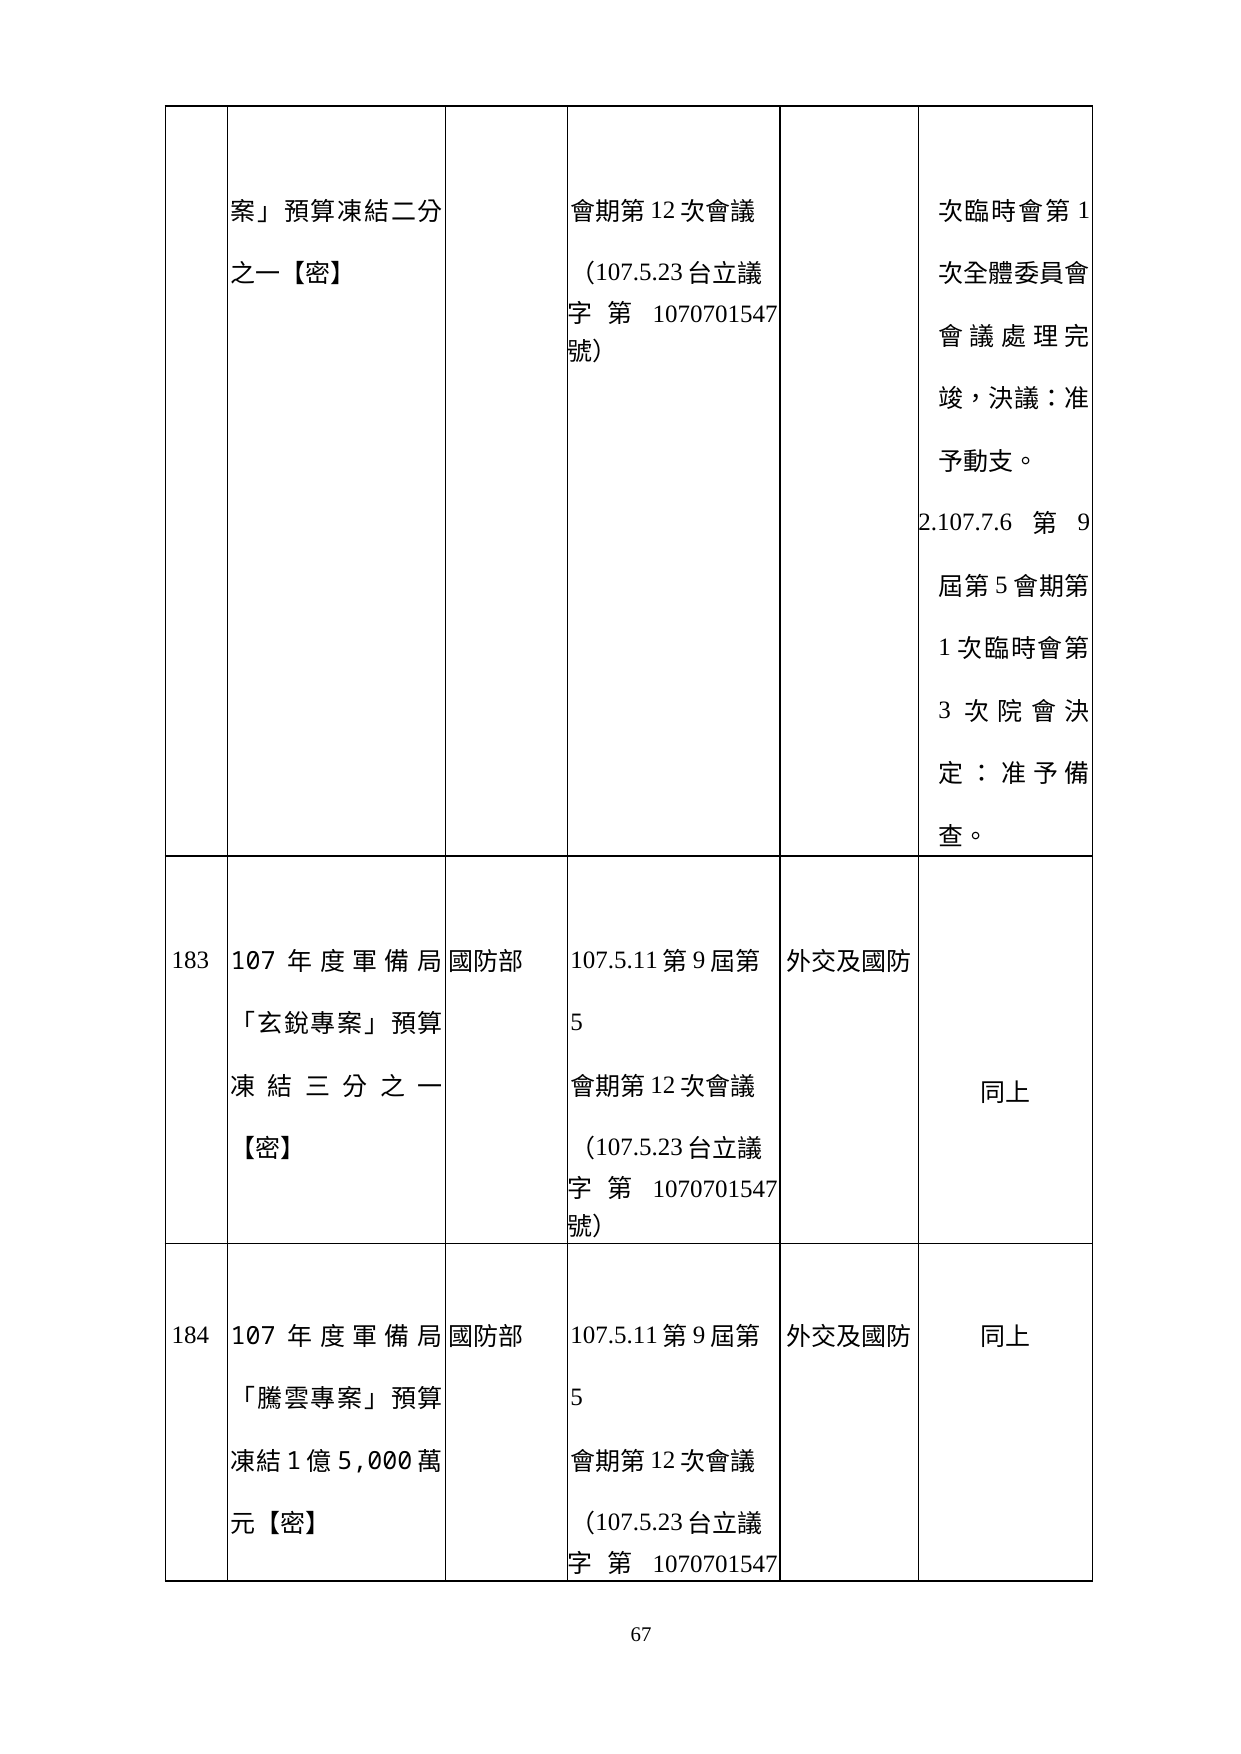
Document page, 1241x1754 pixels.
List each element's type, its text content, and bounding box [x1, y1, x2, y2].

table_cell [781, 107, 918, 855]
table_cell 次臨時會第1次全體委員會會議處理完竣，決議：准予動支。 2.107.7.6第9 屆第5會期第1次臨時會第3次院會決定：准予備查。 [919, 107, 1092, 855]
table_cell 案」預算凍結二分之一【密】 [228, 107, 445, 855]
table_cell [446, 107, 567, 855]
table_cell [166, 857, 227, 1243]
table_cell 會期第12次會議（107.5.23台立議 字第1070701547號） [568, 107, 779, 855]
table_cell [166, 1244, 227, 1580]
table_cell 107年度軍備局「騰雲專案」預算凍結1億5,000萬元【密】 [228, 1244, 445, 1580]
table_cell 外交及國防 [781, 1244, 918, 1580]
table_cell 同上 [919, 1244, 1092, 1580]
table_cell 國防部 [446, 1244, 567, 1580]
table_cell [166, 107, 227, 855]
table_cell 107年度軍備局「玄銳專案」預算凍結三分之一【密】 [228, 857, 445, 1243]
table_cell 107.5.11第9屆第5 會期第12次會議（107.5.23台立議 字第1070701547號） [568, 857, 779, 1243]
table_cell 外交及國防 [781, 857, 918, 1243]
table_cell 國防部 [446, 857, 567, 1243]
table_cell 同上 [919, 857, 1092, 1243]
table_cell 107.5.11第9屆第5 會期第12次會議（107.5.23台立議 字第1070701547 [568, 1244, 779, 1580]
